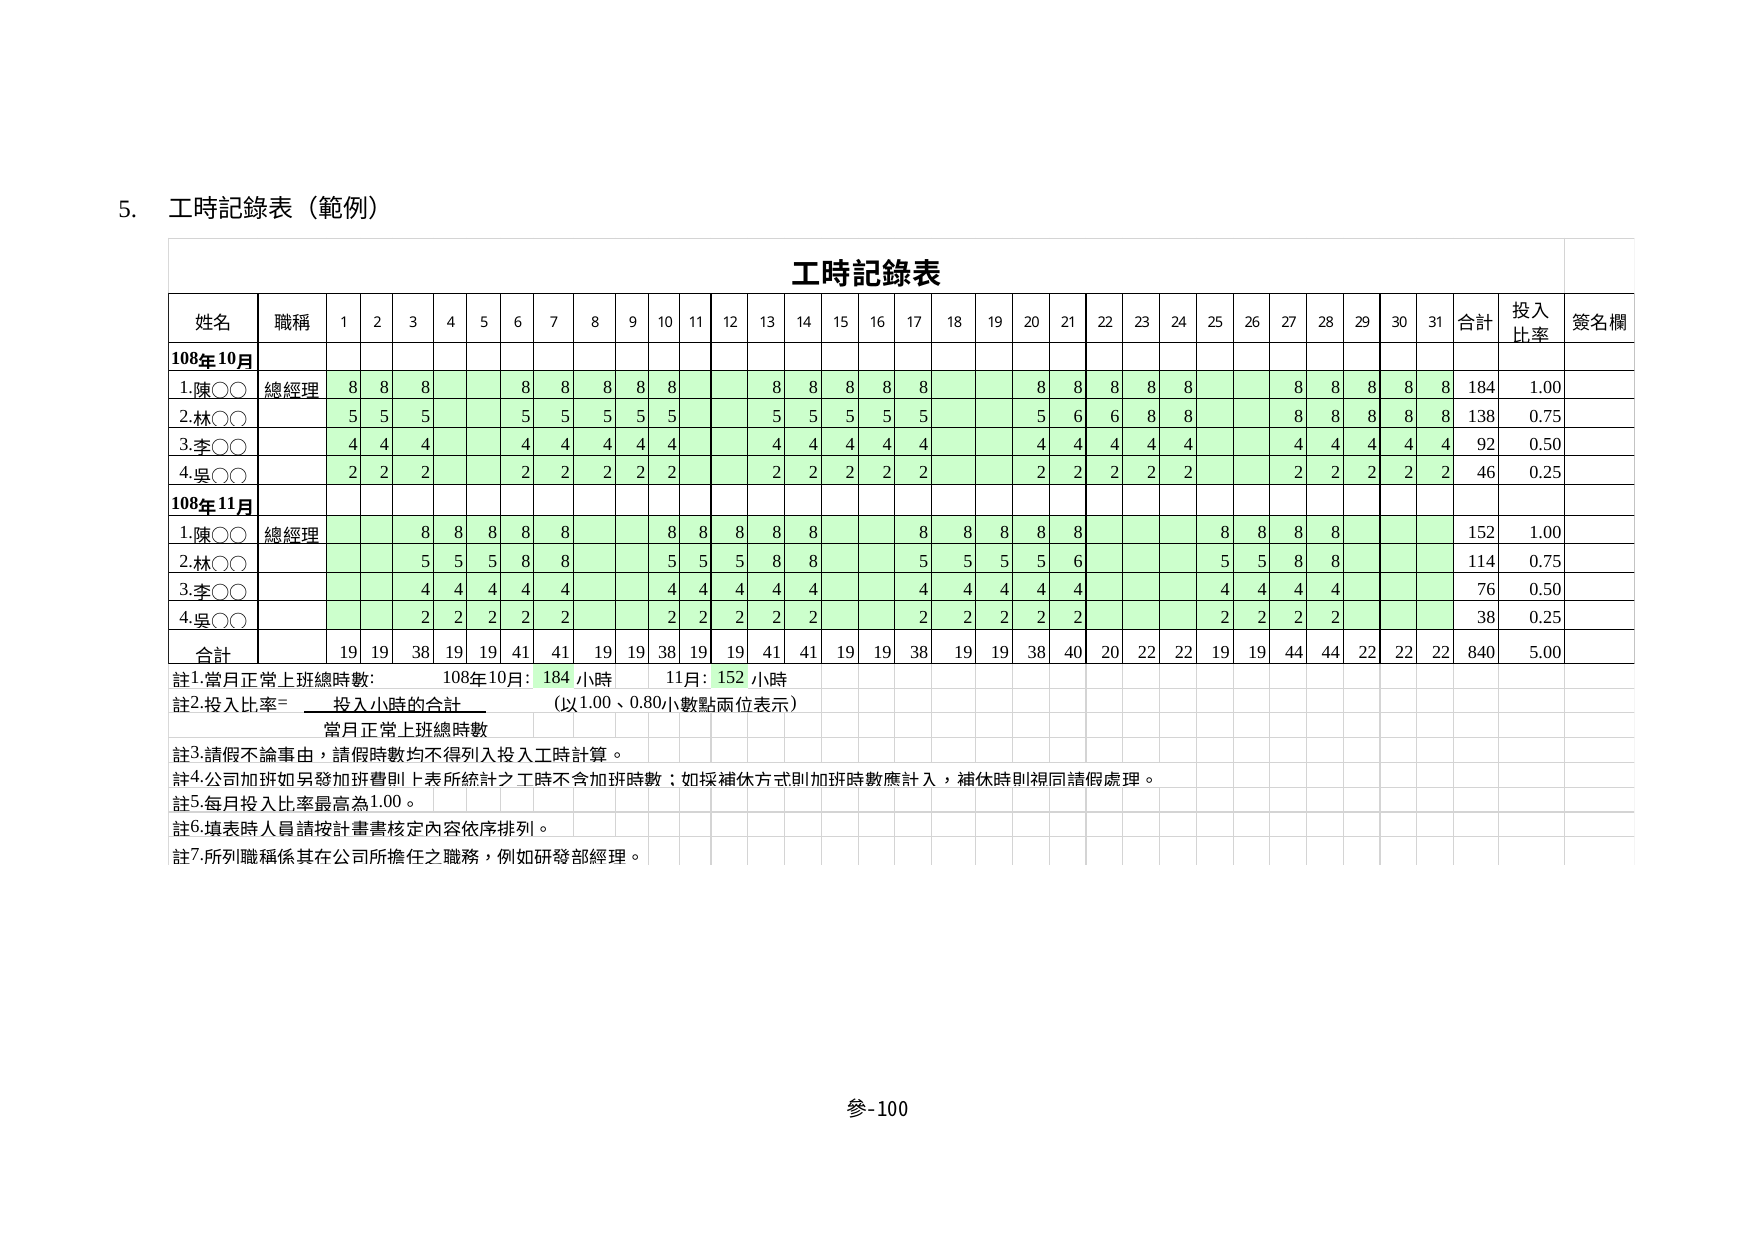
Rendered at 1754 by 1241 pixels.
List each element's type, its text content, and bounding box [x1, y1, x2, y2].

list 工時記錄表（範例） [118, 189, 1636, 225]
